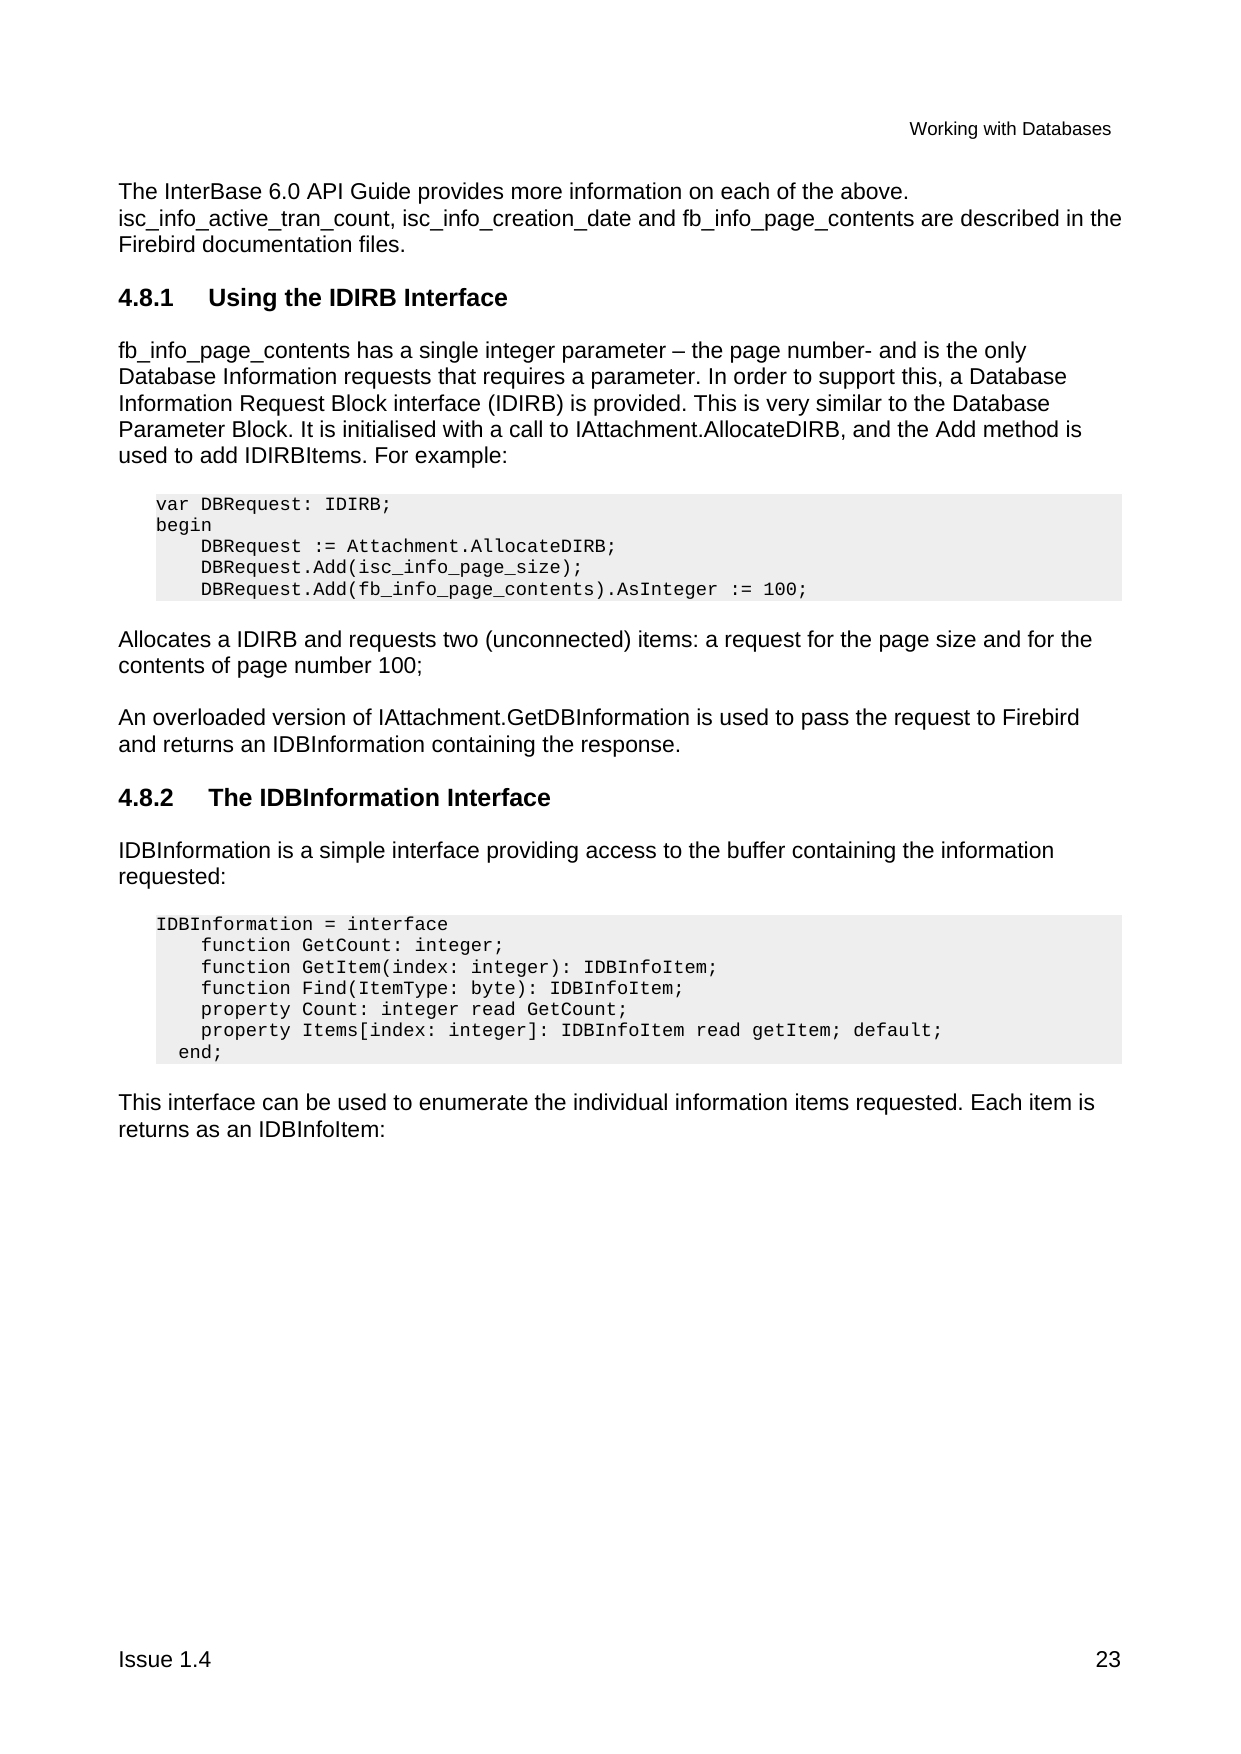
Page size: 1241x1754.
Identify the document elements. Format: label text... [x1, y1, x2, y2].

text Allocates a IDIRB and requests two (unconnected) items: a request for the page size and for the contents of page number 100; [118, 626, 1122, 679]
text function Find(ItemType: byte): IDBInfoItem; [156, 979, 1122, 1000]
text DBRequest.Add(fb_info_page_contents).AsInteger := 100; [156, 579, 1122, 601]
text IDBInformation = interface [156, 915, 1122, 936]
subtitle Using the IDIRB Interface [118, 283, 1122, 311]
text This interface can be used to enumerate the individual information items requested. Each item is returns as an IDBInfoItem: [118, 1089, 1122, 1142]
text function GetItem(index: integer): IDBInfoItem; [156, 957, 1122, 979]
text The InterBase 6.0 API Guide provides more information on each of the above. isc_info_active_tran_count, isc_info_creation_date and fb_info_page_contents are described in the Firebird documentation files. [118, 178, 1122, 257]
text property Count: integer read GetCount; [156, 1000, 1122, 1021]
text IDBInformation is a simple interface providing access to the buffer containing the information requested: [118, 837, 1122, 889]
subtitle The IDBInformation Interface [118, 782, 1122, 811]
text DBRequest := Attachment.AllocateDIRB; [156, 537, 1122, 558]
text fb_info_page_contents has a single integer parameter – the page number- and is the only Database Information requests that requires a parameter. In order to support this, a Database Information Request Block interface (IDIRB) is provided. This is very similar to the Database Parameter Block. It is initialised with a call to IAttachment.AllocateDIRB, and the Add method is used to add IDIRBItems. For example: [118, 337, 1122, 469]
text begin [156, 516, 1122, 537]
text An overloaded version of IAttachment.GetDBInformation is used to pass the request to Firebird and returns an IDBInformation containing the response. [118, 704, 1122, 757]
text var DBRequest: IDIRB; [156, 494, 1122, 516]
text end; [156, 1042, 1122, 1064]
text function GetCount: integer; [156, 936, 1122, 957]
text property Items[index: integer]: IDBInfoItem read getItem; default; [156, 1021, 1122, 1042]
text DBRequest.Add(isc_info_page_size); [156, 558, 1122, 579]
